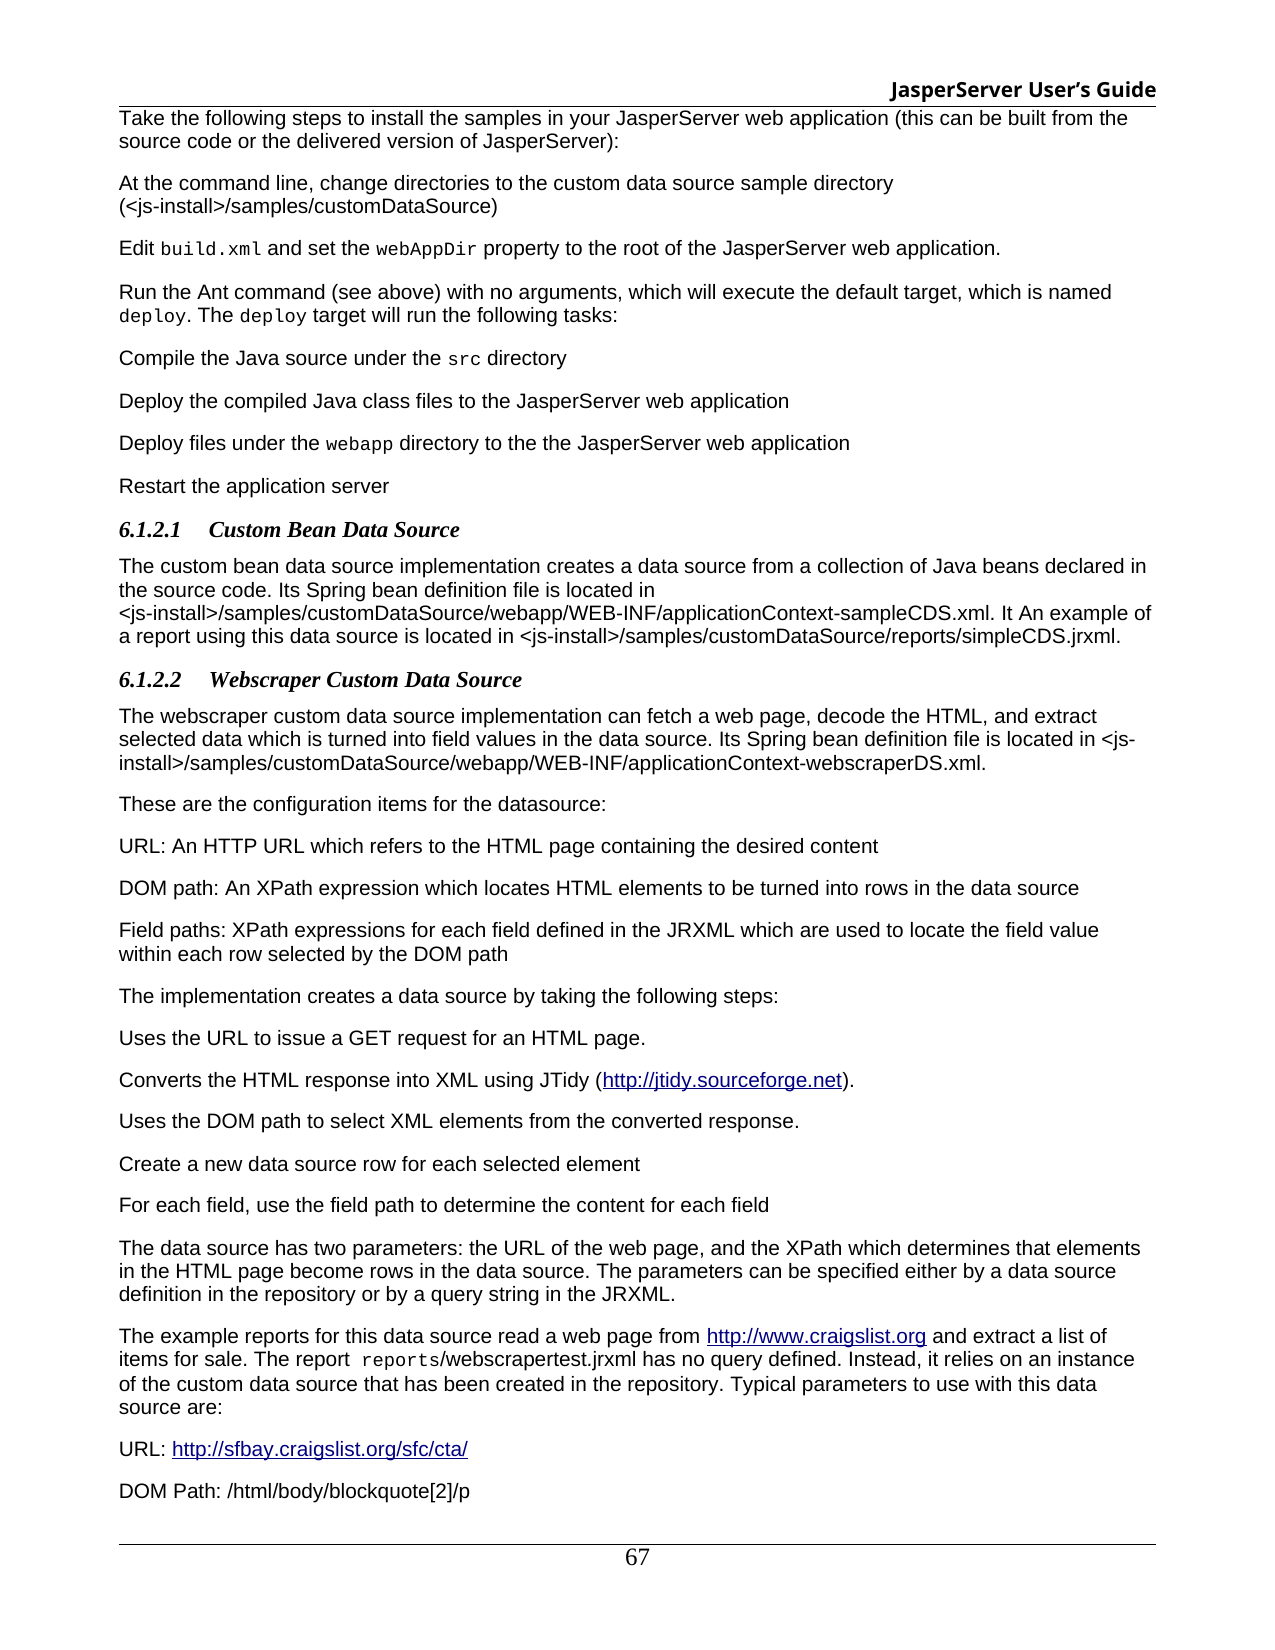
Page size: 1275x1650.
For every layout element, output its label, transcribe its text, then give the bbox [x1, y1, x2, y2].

text These are the configuration items for the datasource: [118, 793, 1156, 816]
text Converts the HTML response into XML using JTidy (http://jtidy.sourceforge.net). [118, 1068, 1156, 1091]
subtitle Webscraper Custom Data Source [118, 667, 1156, 692]
text URL: http://sfbay.craigslist.org/sfc/cta/ [118, 1437, 1156, 1461]
text Restart the application server [118, 475, 1156, 498]
text Create a new data source row for each selected element [118, 1152, 1156, 1175]
text Take the following steps to install the samples in your JasperServer web application (this can be built from the source code or the delivered version of JasperServer): [118, 107, 1156, 153]
text The webscraper custom data source implementation can fetch a web page, decode the HTML, and extract selected data which is turned into field values in the data source. Its Spring bean definition file is located in <js-install>/samples/customDataSource/webapp/WEB-INF/applicationContext-webscraperDS.xml. [118, 704, 1156, 774]
text The implementation creates a data source by taking the following steps: [118, 984, 1156, 1007]
text DOM path: An XPath expression which locates HTML elements to be turned into rows in the data source [118, 877, 1156, 900]
text The custom bean data source implementation creates a data source from a collection of Java beans declared in the source code. Its Spring bean definition file is located in <js-install>/samples/customDataSource/webapp/WEB-INF/applicationContext-sampleCDS.xml. It An example of a report using this data source is located in <js-install>/samples/customDataSource/reports/simpleCDS.jrxml. [118, 555, 1156, 648]
text The data source has two parameters: the URL of the web page, and the XPath which determines that elements in the HTML page become rows in the data source. The parameters can be specified either by a data source definition in the repository or by a query string in the JRXML. [118, 1236, 1156, 1306]
text The example reports for this data source read a web page from http://www.craigslist.org and extract a list of items for sale. The report reports/webscrapertest.jrxml has no query defined. Instead, it relies on an instance of the custom data source that has been created in the repository. Typical parameters to use with this data source are: [118, 1324, 1156, 1419]
text Uses the DOM path to select XML elements from the converted response. [118, 1110, 1156, 1133]
text Uses the URL to issue a GET request for an HTML page. [118, 1026, 1156, 1049]
text DOM Path: /html/body/blockquote[2]/p [118, 1479, 1156, 1503]
text Compile the Java source under the src directory [118, 347, 1156, 371]
text Run the Ant command (see above) with no arguments, which will execute the default target, which is named deploy. The deploy target will run the following tasks: [118, 280, 1156, 328]
text Edit build.xml and set the webAppDir property to the root of the JasperServer web application. [118, 237, 1156, 261]
text Deploy files under the webapp directory to the the JasperServer web application [118, 432, 1156, 456]
text Field paths: XPath expressions for each field defined in the JRXML which are used to locate the field value within each row selected by the DOM path [118, 919, 1156, 965]
text At the command line, change directories to the custom data source sample directory (<js-install>/samples/customDataSource) [118, 172, 1156, 218]
text For each field, use the field path to determine the content for each field [118, 1194, 1156, 1217]
subtitle Custom Bean Data Source [118, 517, 1156, 542]
text Deploy the compiled Java class files to the JasperServer web application [118, 390, 1156, 413]
text URL: An HTTP URL which refers to the HTML page containing the desired content [118, 835, 1156, 858]
